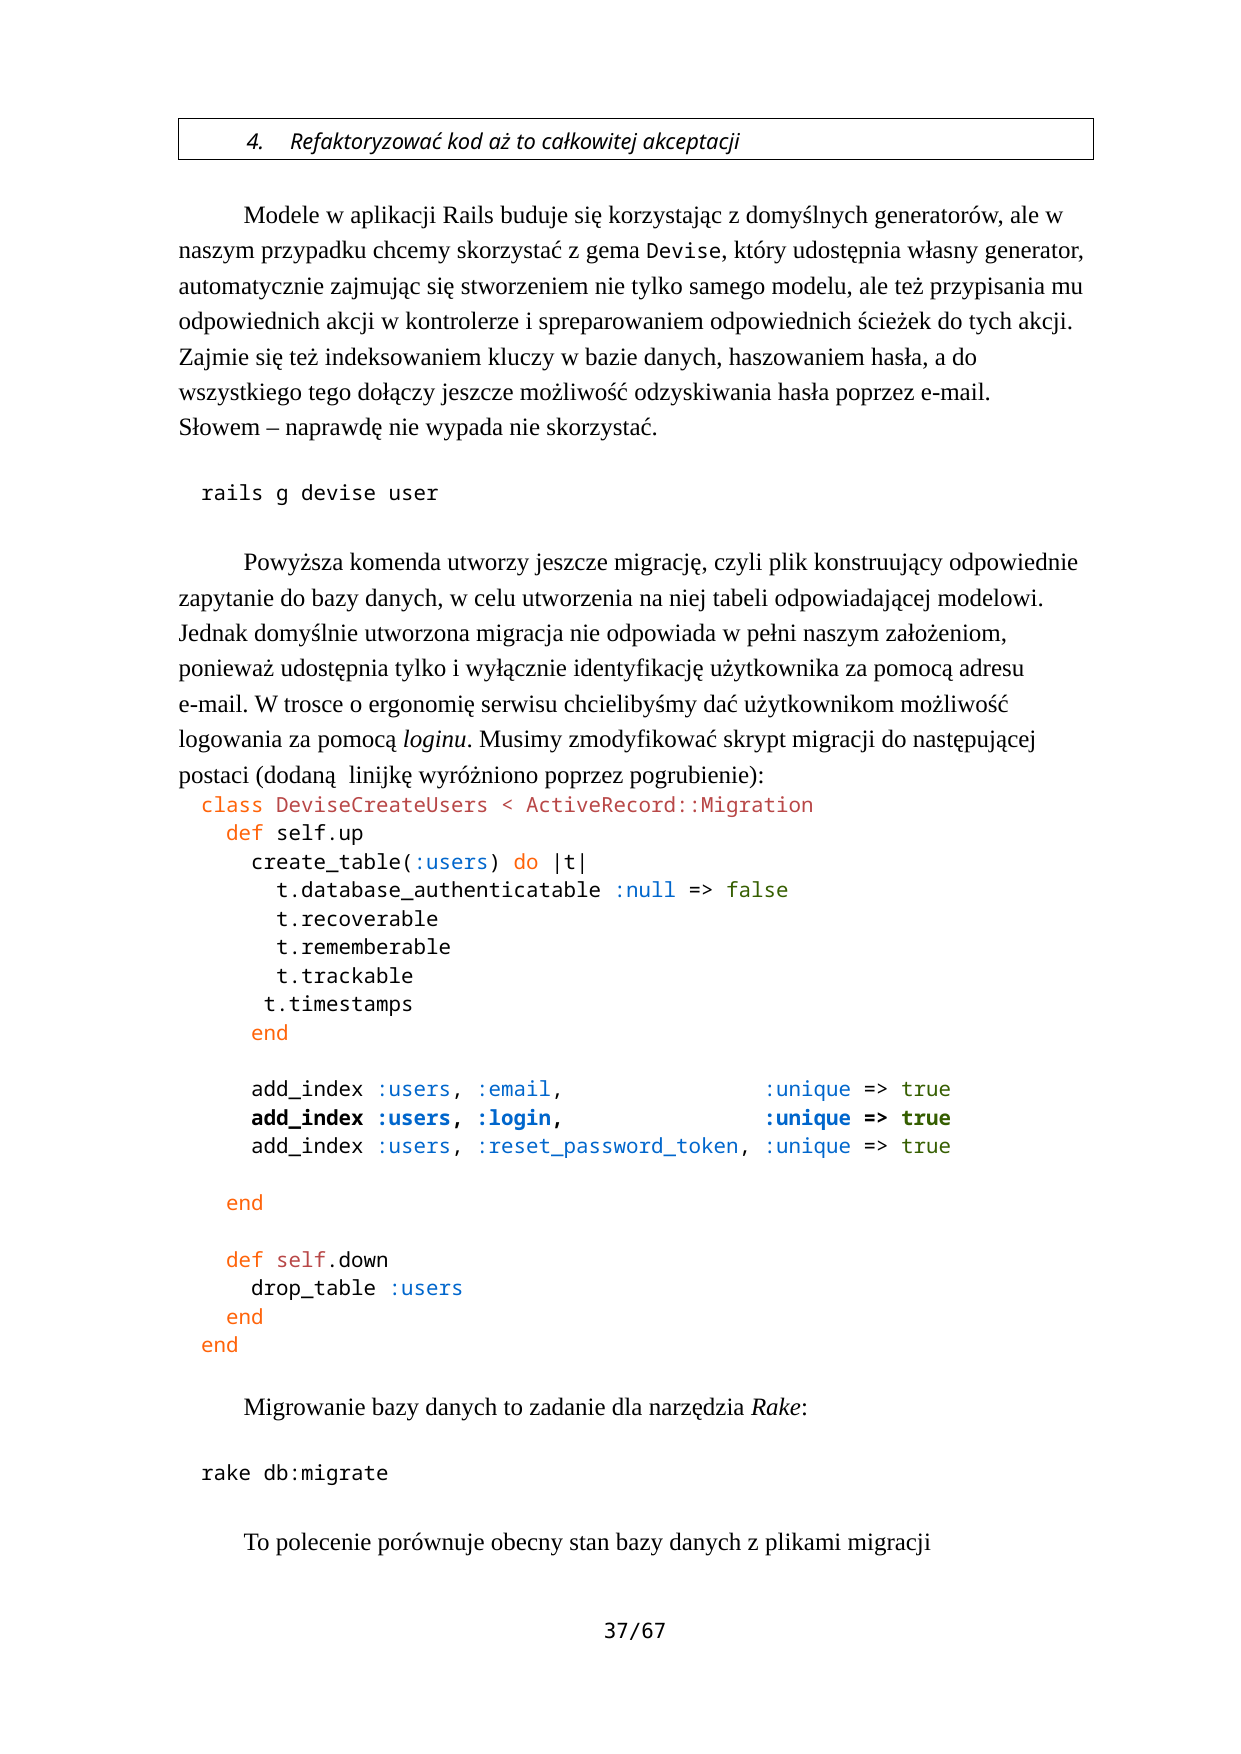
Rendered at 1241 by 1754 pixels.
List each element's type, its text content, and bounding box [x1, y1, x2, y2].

text rails g devise user [189, 478, 1093, 507]
text Migrowanie bazy danych to zadanie dla narzędzia Rake: [178, 1387, 1093, 1423]
text rake db:migrate [189, 1458, 1093, 1487]
list Refaktoryzować kod aż to całkowitej akceptacji [179, 119, 1093, 159]
text To polecenie porównuje obecny stan bazy danych z plikami migracji [178, 1522, 1093, 1557]
table_header class DeviseCreateUsers < ActiveRecord::Migration def self.up create_table(:users) do |t| t.database_authenticatable :null => false t.recoverable t.rememberable t.trackable t.timestamps end add_index :users, :email, :unique => true add_index :users, :login, :unique => true add_index :users, :reset_password_token, :unique => true end def self.down drop_table :users end end [177, 790, 1093, 1359]
text Modele w aplikacji Rails buduje się korzystając z domyślnych generatorów, ale w naszym przypadku chcemy skorzystać z gema Devise, który udostępnia własny generator, automatycznie zajmując się stworzeniem nie tylko samego modelu, ale też przypisania mu odpowiednich akcji w kontrolerze i spreparowaniem odpowiednich ścieżek do tych akcji. Zajmie się też indeksowaniem kluczy w bazie danych, haszowaniem hasła, a do wszystkiego tego dołączy jeszcze możliwość odzyskiwania hasła poprzez e-mail. Słowem – naprawdę nie wypada nie skorzystać. [178, 195, 1093, 443]
text Powyższa komenda utworzy jeszcze migrację, czyli plik konstruujący odpowiednie zapytanie do bazy danych, w celu utworzenia na niej tabeli odpowiadającej modelowi. Jednak domyślnie utworzona migracja nie odpowiada w pełni naszym założeniom, ponieważ udostępnia tylko i wyłącznie identyfikację użytkownika za pomocą adresu e‑mail. W trosce o ergonomię serwisu chcielibyśmy dać użytkownikom możliwość logowania za pomocą loginu. Musimy zmodyfikować skrypt migracji do następującej postaci (dodaną linijkę wyróżniono poprzez pogrubienie): [178, 542, 1093, 790]
